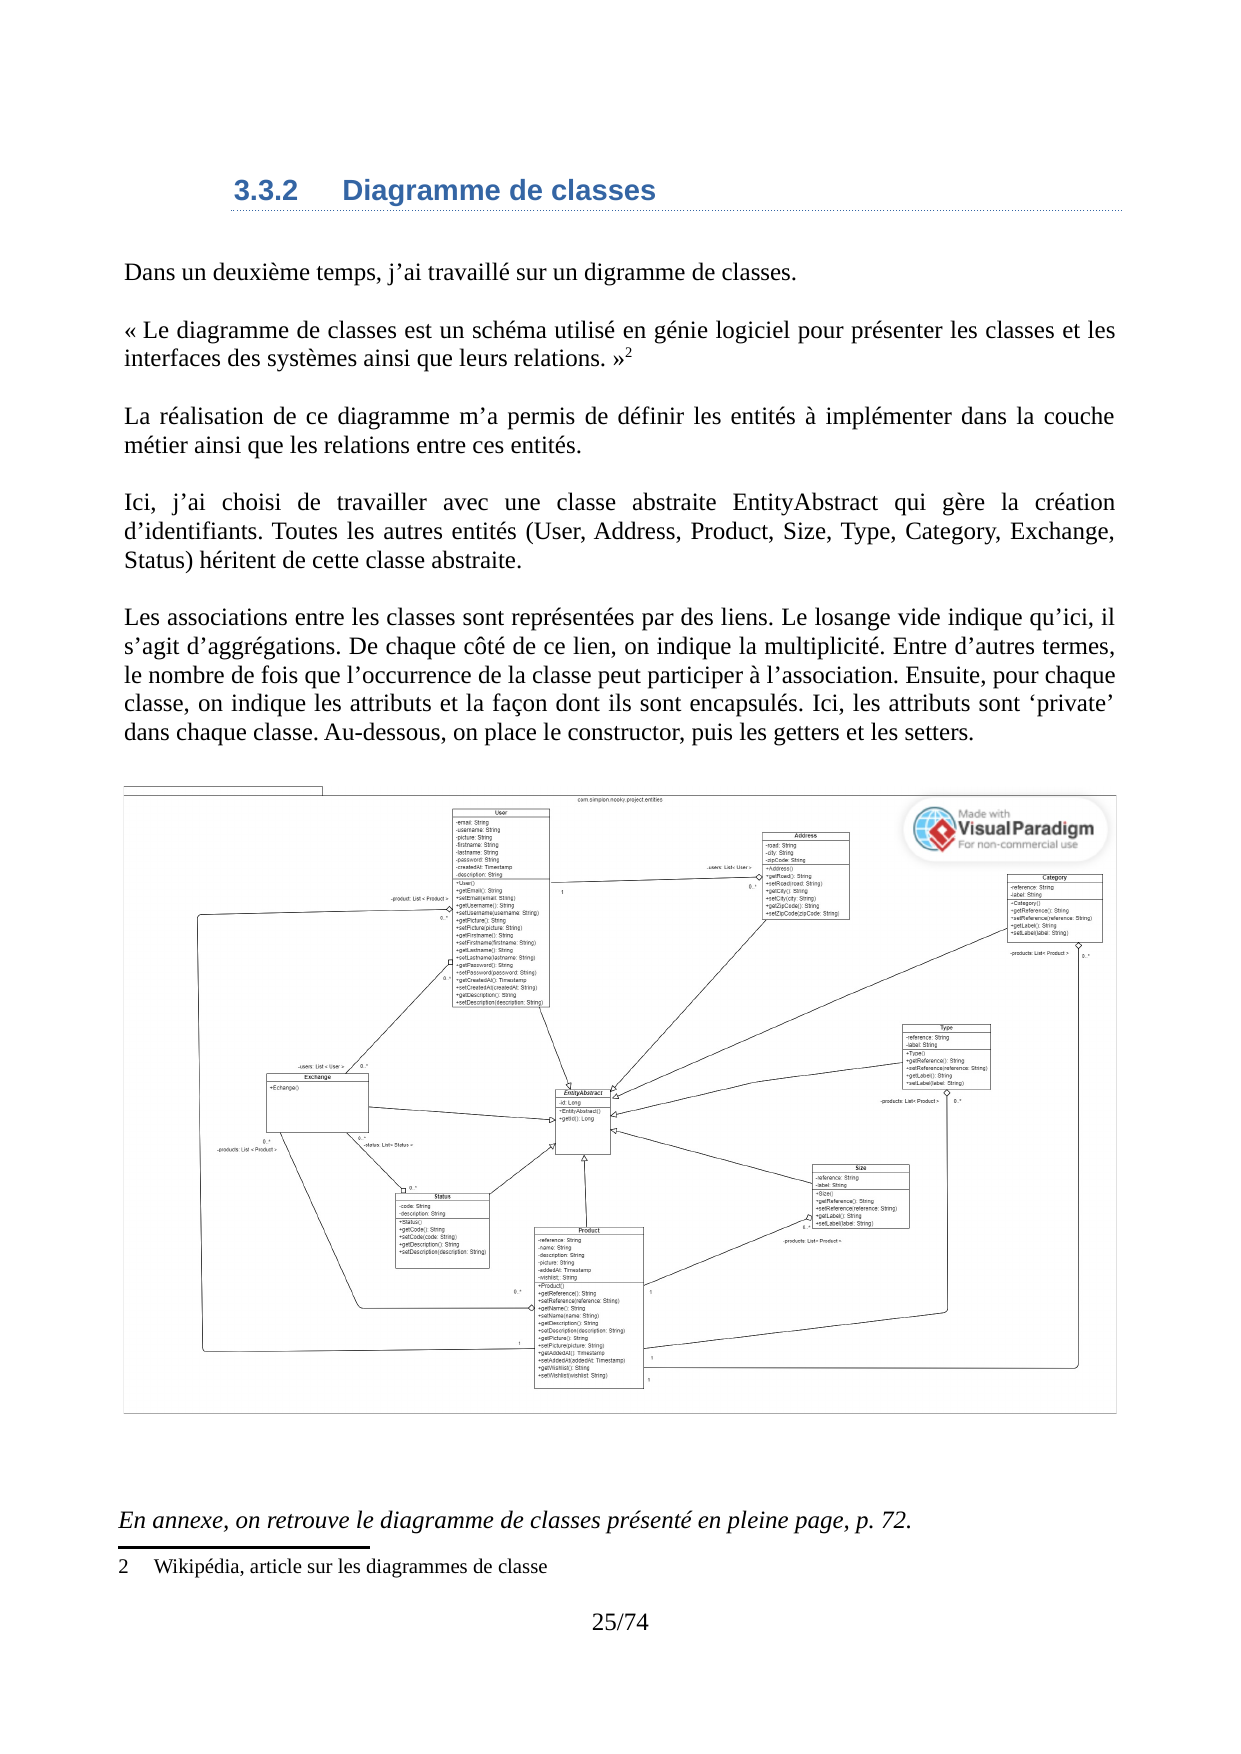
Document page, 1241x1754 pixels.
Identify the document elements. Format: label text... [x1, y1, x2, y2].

subtitle Diagramme de classes [231, 171, 1122, 211]
text En annexe, on retrouve le diagramme de classes présenté en pleine page, p. 72. [118, 1505, 1122, 1534]
picture [123, 786, 1117, 1414]
table_cell [118, 780, 1122, 1448]
table_header Dans un deuxième temps, j’ai travaillé sur un digramme de classes. « Le diagramme de classes est un schéma utilisé en génie logiciel pour présenter les classes et les interfaces des systèmes ainsi que leurs relations. » La réalisation de ce diagramme m’a permis de définir les entités à implémenter dans la couche métier ainsi que les relations entre ces entités. Ici, j’ai choisi de travailler avec une classe abstraite EntityAbstract qui gère la création d’identifiants. Toutes les autres entités (User, Address, Product, Size, Type, Category, Exchange, Status) héritent de cette classe abstraite. Les associations entre les classes sont représentées par des liens. Le losange vide indique qu’ici, il s’agit d’aggrégations. De chaque côté de ce lien, on indique la multiplicité. Entre d’autres termes, le nombre de fois que l’occurrence de la classe peut participer à l’association. Ensuite, pour chaque classe, on indique les attributs et la façon dont ils sont encapsulés. Ici, les attributs sont ‘private’ dans chaque classe. Au-dessous, on place le constructor, puis les getters et les setters. [118, 251, 1122, 780]
